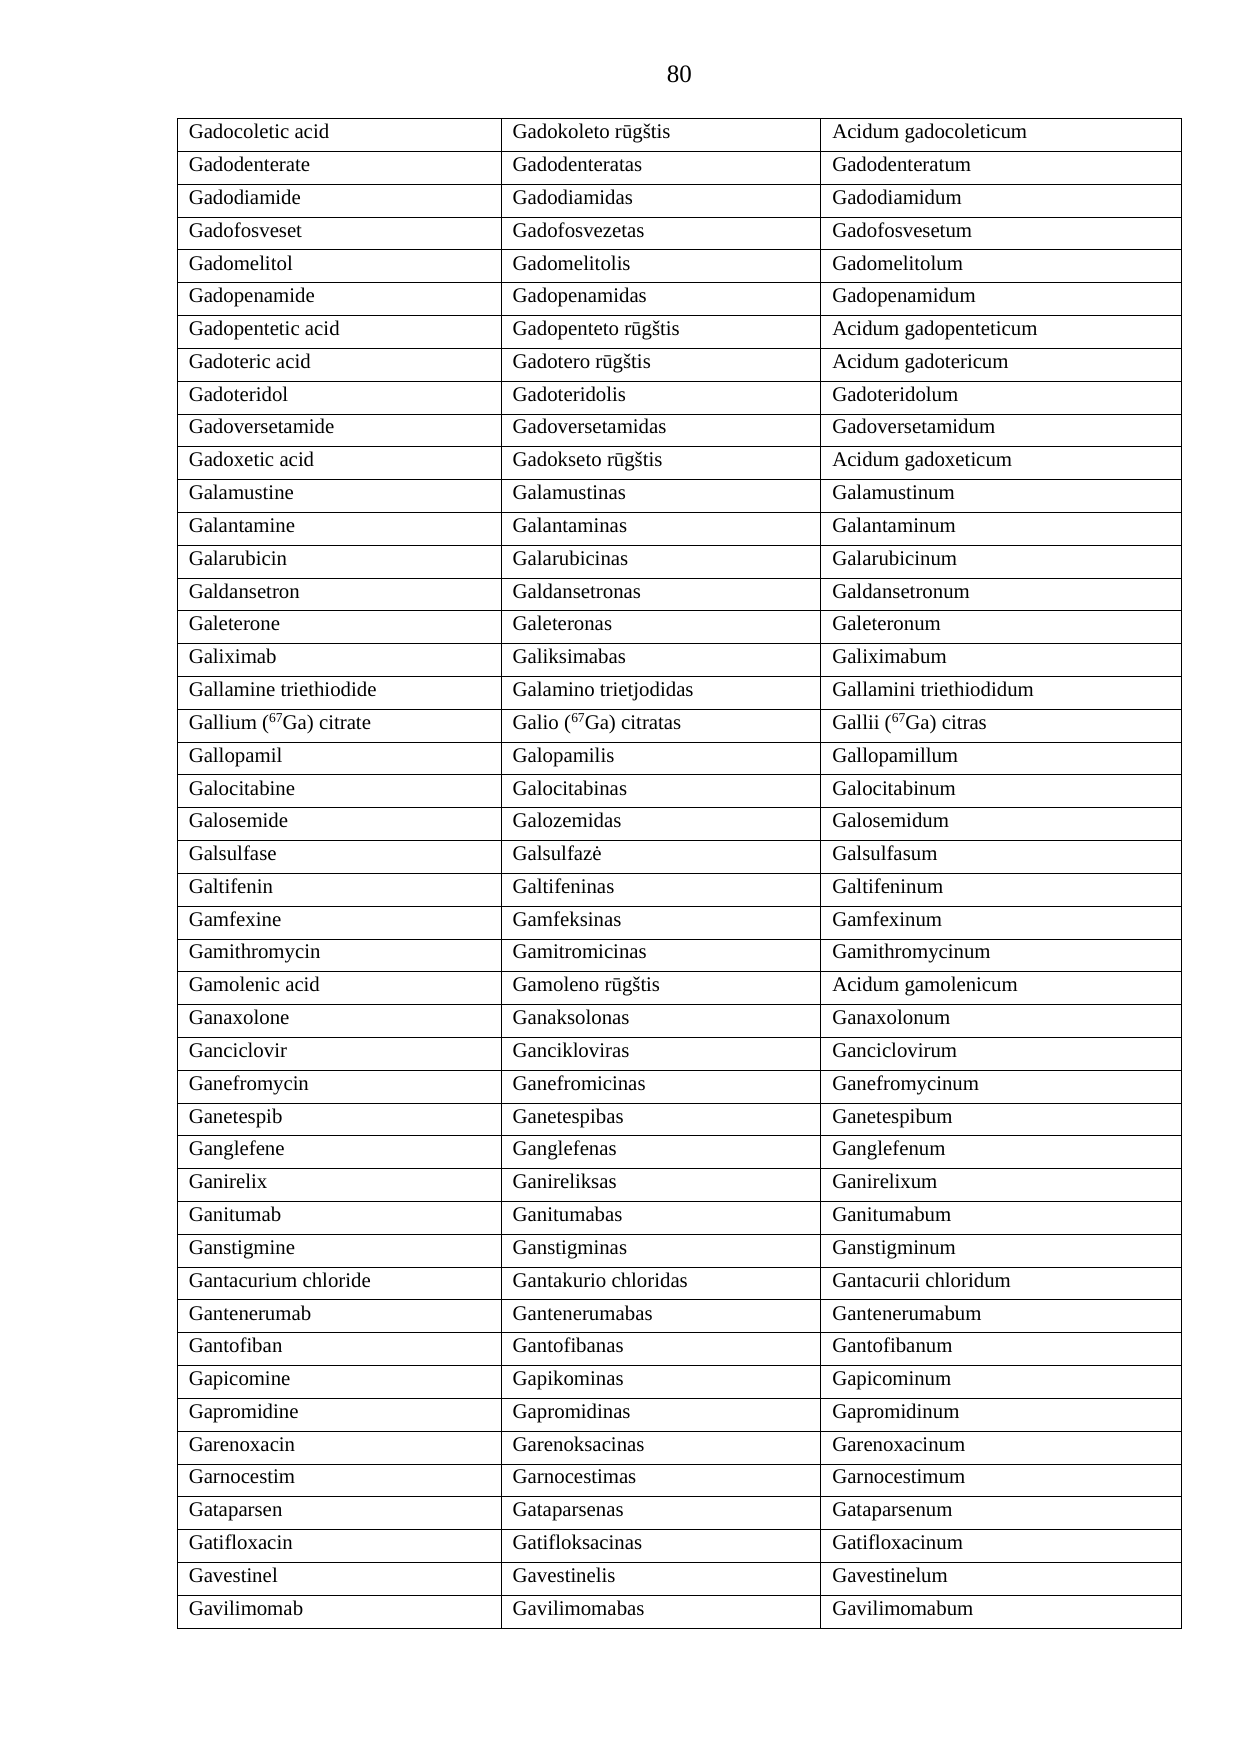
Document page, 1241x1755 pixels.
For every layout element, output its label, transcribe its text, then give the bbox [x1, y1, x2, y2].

table_cell Gantakurio chloridas [502, 1268, 820, 1299]
table_cell Gadopentetic acid [178, 316, 501, 348]
table_cell Gamithromycin [178, 940, 501, 971]
table_cell Galamustine [178, 480, 501, 512]
table_cell Galozemidas [502, 808, 820, 840]
table_cell Ganitumabum [821, 1202, 1181, 1234]
table_cell Galocitabinum [821, 775, 1181, 807]
table_cell Galamustinum [821, 480, 1181, 512]
table_cell Galdansetron [178, 579, 501, 610]
table_cell Ganetespibum [821, 1104, 1181, 1135]
table_cell Galio (67Ga) citratas [502, 710, 820, 742]
table_cell Gantenerumabas [502, 1300, 820, 1332]
table_cell Gallopamil [178, 743, 501, 774]
table_cell Gantenerumabum [821, 1300, 1181, 1332]
table_cell Ganetespib [178, 1104, 501, 1135]
table_cell Gadoversetamide [178, 415, 501, 446]
table_cell Gamitromicinas [502, 940, 820, 971]
table_cell Gadokoleto rūgštis [502, 119, 820, 151]
table_cell Gadodenteratas [502, 152, 820, 184]
table_cell Gancikloviras [502, 1038, 820, 1070]
table_cell Galarubicinas [502, 546, 820, 577]
table_cell Gamfeksinas [502, 907, 820, 938]
table_cell Acidum gadopenteticum [821, 316, 1181, 348]
table_cell Gadomelitol [178, 250, 501, 282]
table_cell Gantofibanum [821, 1333, 1181, 1365]
table_cell Galocitabine [178, 775, 501, 807]
table_cell Ganciclovir [178, 1038, 501, 1070]
table_cell Ganetespibas [502, 1104, 820, 1135]
table_cell Galopamilis [502, 743, 820, 774]
table_cell Gapromidine [178, 1399, 501, 1431]
table_cell Ganaksolonas [502, 1005, 820, 1037]
table_cell Gadofosvesetum [821, 218, 1181, 249]
table_cell Gadodiamide [178, 185, 501, 217]
table_cell Galosemidum [821, 808, 1181, 840]
table_cell Galiksimabas [502, 644, 820, 676]
table_cell Gadodenteratum [821, 152, 1181, 184]
table_cell Gataparsen [178, 1497, 501, 1529]
table_cell Gadoteridol [178, 382, 501, 413]
table_cell Acidum gadoxeticum [821, 447, 1181, 479]
table_cell Gadofosvezetas [502, 218, 820, 249]
table_cell Gavilimomabas [502, 1596, 820, 1627]
table_cell Gadofosveset [178, 218, 501, 249]
table_cell Gatifloksacinas [502, 1530, 820, 1562]
table_cell Galarubicinum [821, 546, 1181, 577]
table_cell Gantenerumab [178, 1300, 501, 1332]
table_cell Galsulfase [178, 841, 501, 873]
table_cell Gamolenic acid [178, 972, 501, 1004]
table_cell Acidum gamolenicum [821, 972, 1181, 1004]
table_cell Gataparsenum [821, 1497, 1181, 1529]
table_cell Gamfexinum [821, 907, 1181, 938]
table_cell Ganglefene [178, 1136, 501, 1168]
table_cell Garnocestimum [821, 1465, 1181, 1496]
table_cell Ganitumabas [502, 1202, 820, 1234]
table_cell Acidum gadocoleticum [821, 119, 1181, 151]
table_cell Gallamini triethiodidum [821, 677, 1181, 709]
table_cell Gantacurii chloridum [821, 1268, 1181, 1299]
table_cell Gadomelitolum [821, 250, 1181, 282]
table_cell Gadoteridolis [502, 382, 820, 413]
table_cell Garnocestim [178, 1465, 501, 1496]
table_cell Ganglefenas [502, 1136, 820, 1168]
table_cell Ganefromycin [178, 1071, 501, 1102]
table_cell Garenoksacinas [502, 1432, 820, 1463]
table_cell Gapromidinas [502, 1399, 820, 1431]
table_cell Gapromidinum [821, 1399, 1181, 1431]
table_cell Gadotero rūgštis [502, 349, 820, 381]
table_cell Gadokseto rūgštis [502, 447, 820, 479]
table_cell Galamustinas [502, 480, 820, 512]
table_cell Gadoteric acid [178, 349, 501, 381]
table_cell Galarubicin [178, 546, 501, 577]
table_cell Ganaxolonum [821, 1005, 1181, 1037]
table_cell Gamoleno rūgštis [502, 972, 820, 1004]
table_cell Gallii (67Ga) citras [821, 710, 1181, 742]
table_cell Galtifeninas [502, 874, 820, 906]
table_cell Ganaxolone [178, 1005, 501, 1037]
table_cell Gadodenterate [178, 152, 501, 184]
table_cell Gadoversetamidum [821, 415, 1181, 446]
table_cell Gantofiban [178, 1333, 501, 1365]
table_cell Galamino trietjodidas [502, 677, 820, 709]
table_cell Gadopenamidas [502, 283, 820, 315]
table_cell Gantofibanas [502, 1333, 820, 1365]
table_cell Gallopamillum [821, 743, 1181, 774]
table_cell Ganstigmine [178, 1235, 501, 1267]
table_cell Galsulfazė [502, 841, 820, 873]
table_cell Gamfexine [178, 907, 501, 938]
table_cell Gavestinelis [502, 1563, 820, 1595]
table_cell Galeterone [178, 611, 501, 643]
table_cell Galiximab [178, 644, 501, 676]
table_cell Ganciclovirum [821, 1038, 1181, 1070]
table_cell Garenoxacinum [821, 1432, 1181, 1463]
table_cell Galeteronum [821, 611, 1181, 643]
table_cell Acidum gadotericum [821, 349, 1181, 381]
table_cell Ganirelixum [821, 1169, 1181, 1201]
table_cell Gapikominas [502, 1366, 820, 1398]
table_cell Gavestinelum [821, 1563, 1181, 1595]
table_cell Gantacurium chloride [178, 1268, 501, 1299]
table_cell Galeteronas [502, 611, 820, 643]
table_cell Galiximabum [821, 644, 1181, 676]
table_cell Galosemide [178, 808, 501, 840]
table_cell Gadopenamide [178, 283, 501, 315]
table_cell Galantaminas [502, 513, 820, 545]
table_cell Gavestinel [178, 1563, 501, 1595]
table_cell Ganitumab [178, 1202, 501, 1234]
table_cell Galsulfasum [821, 841, 1181, 873]
table_cell Galocitabinas [502, 775, 820, 807]
table_cell Galtifeninum [821, 874, 1181, 906]
table_cell Gatifloxacinum [821, 1530, 1181, 1562]
table_cell Galantaminum [821, 513, 1181, 545]
table_cell Ganglefenum [821, 1136, 1181, 1168]
table_cell Ganstigminum [821, 1235, 1181, 1267]
table_cell Ganireliksas [502, 1169, 820, 1201]
table_cell Gavilimomabum [821, 1596, 1181, 1627]
table_cell Ganefromicinas [502, 1071, 820, 1102]
table_cell Gavilimomab [178, 1596, 501, 1627]
table_cell Gadocoletic acid [178, 119, 501, 151]
table_cell Galtifenin [178, 874, 501, 906]
table_cell Gadopenamidum [821, 283, 1181, 315]
table_cell Galdansetronas [502, 579, 820, 610]
table_cell Ganirelix [178, 1169, 501, 1201]
table_cell Garenoxacin [178, 1432, 501, 1463]
table_cell Gapicominum [821, 1366, 1181, 1398]
table_cell Gamithromycinum [821, 940, 1181, 971]
table_cell Gadoversetamidas [502, 415, 820, 446]
table_cell Gadopenteto rūgštis [502, 316, 820, 348]
table_cell Gadodiamidum [821, 185, 1181, 217]
table_cell Gadodiamidas [502, 185, 820, 217]
table_cell Gallium (67Ga) citrate [178, 710, 501, 742]
table_cell Galdansetronum [821, 579, 1181, 610]
table_cell Garnocestimas [502, 1465, 820, 1496]
table_cell Gapicomine [178, 1366, 501, 1398]
table_cell Gataparsenas [502, 1497, 820, 1529]
table_cell Gadoteridolum [821, 382, 1181, 413]
table_cell Gadoxetic acid [178, 447, 501, 479]
table_cell Gatifloxacin [178, 1530, 501, 1562]
table_cell Gallamine triethiodide [178, 677, 501, 709]
table_cell Ganstigminas [502, 1235, 820, 1267]
table_cell Ganefromycinum [821, 1071, 1181, 1102]
table_cell Gadomelitolis [502, 250, 820, 282]
table_cell Galantamine [178, 513, 501, 545]
